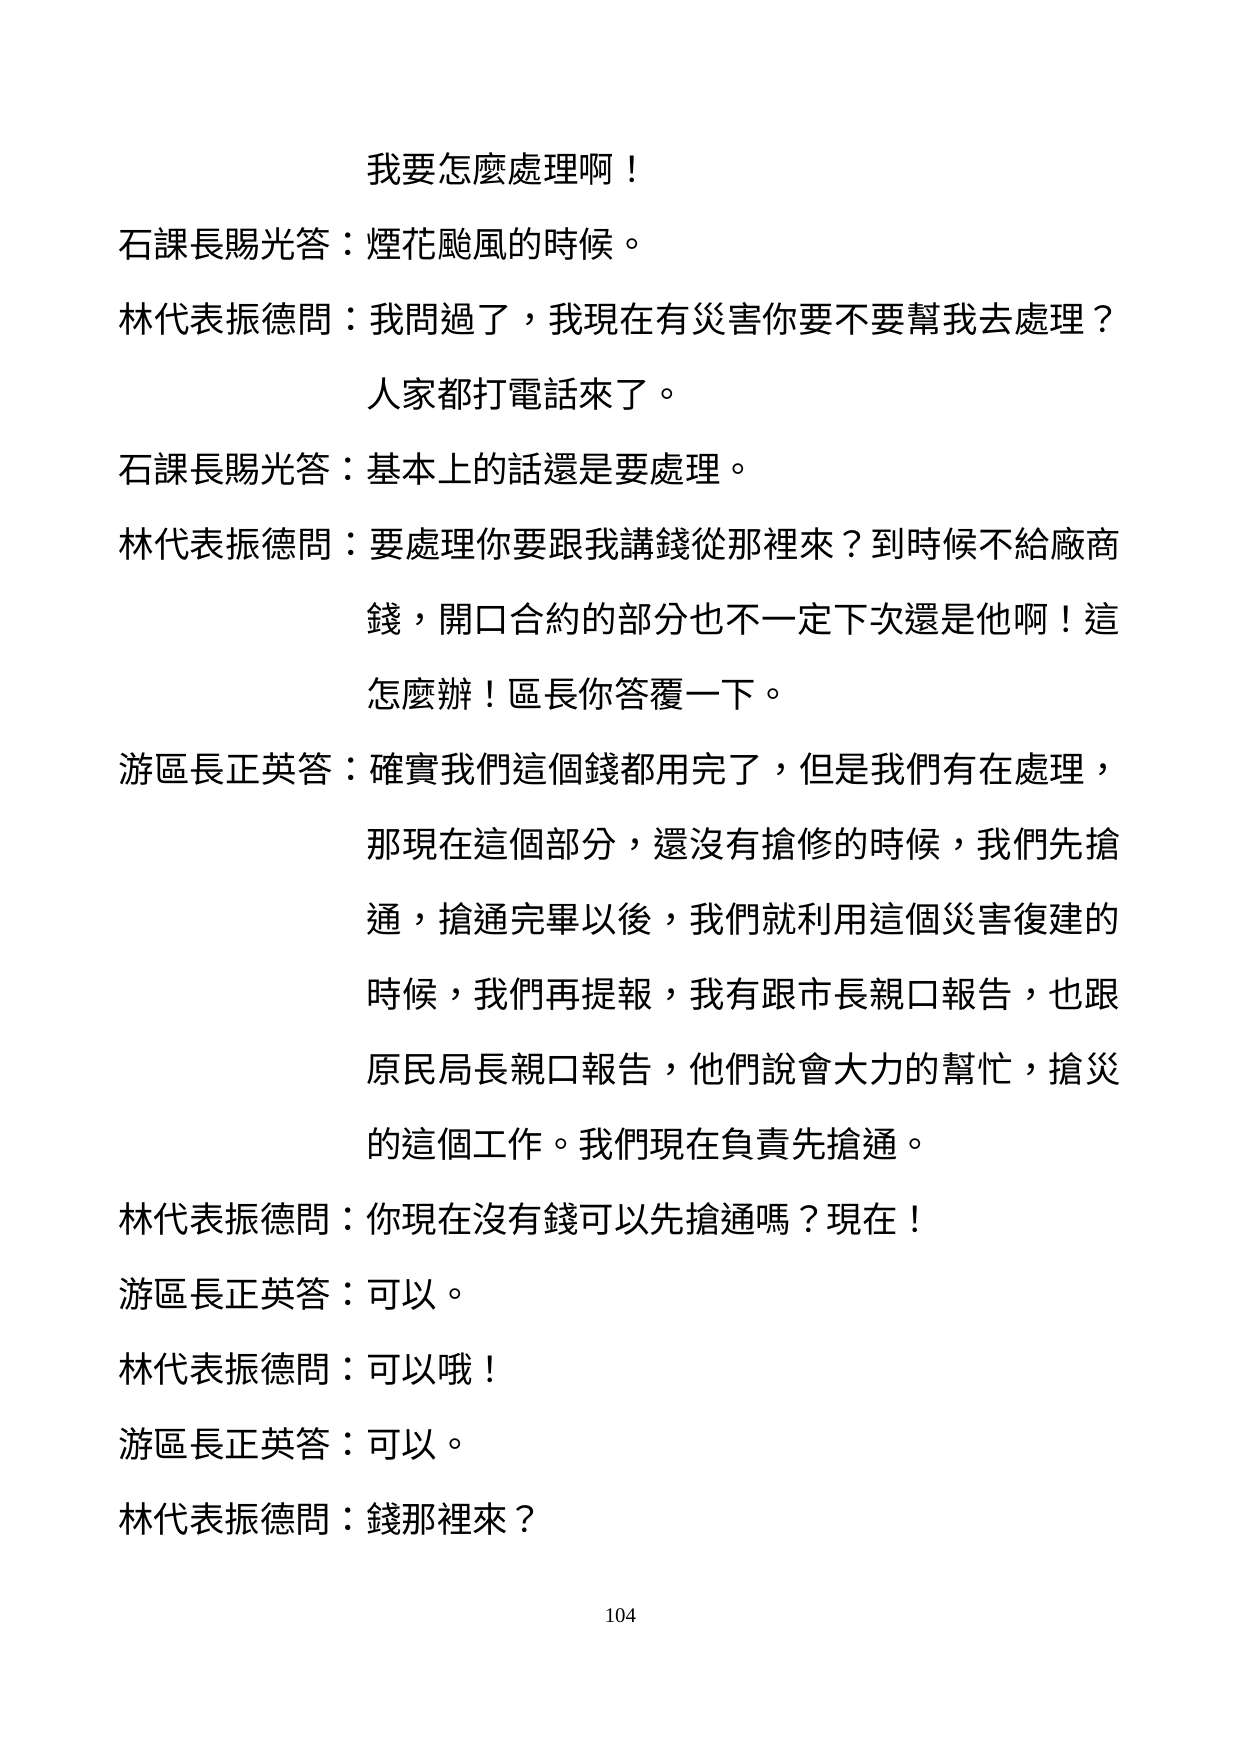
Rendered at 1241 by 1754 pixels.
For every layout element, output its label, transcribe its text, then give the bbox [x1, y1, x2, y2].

text 石課長賜光答：基本上的話還是要處理。 [118, 430, 1122, 505]
text 石課長賜光答：煙花颱風的時候。 [118, 205, 1122, 280]
text 我要怎麼處理啊！ [118, 130, 1122, 205]
text 游區長正英答：確實我們這個錢都用完了，但是我們有在處理，那現在這個部分，還沒有搶修的時候，我們先搶通，搶通完畢以後，我們就利用這個災害復建的時候，我們再提報，我有跟市長親口報告，也跟原民局長親口報告，他們說會大力的幫忙，搶災的這個工作。我們現在負責先搶通。 [118, 730, 1122, 1180]
text 林代表振德問：要處理你要跟我講錢從那裡來？到時候不給廠商錢，開口合約的部分也不一定下次還是他啊！這怎麼辦！區長你答覆一下。 [118, 505, 1122, 730]
text 游區長正英答：可以。 [118, 1255, 1122, 1330]
text 林代表振德問：我問過了，我現在有災害你要不要幫我去處理？人家都打電話來了。 [118, 280, 1122, 430]
text 林代表振德問：你現在沒有錢可以先搶通嗎？現在！ [118, 1180, 1122, 1255]
text 游區長正英答：可以。 [118, 1405, 1122, 1480]
text 林代表振德問：可以哦！ [118, 1330, 1122, 1405]
text 林代表振德問：錢那裡來？ [118, 1480, 1122, 1555]
